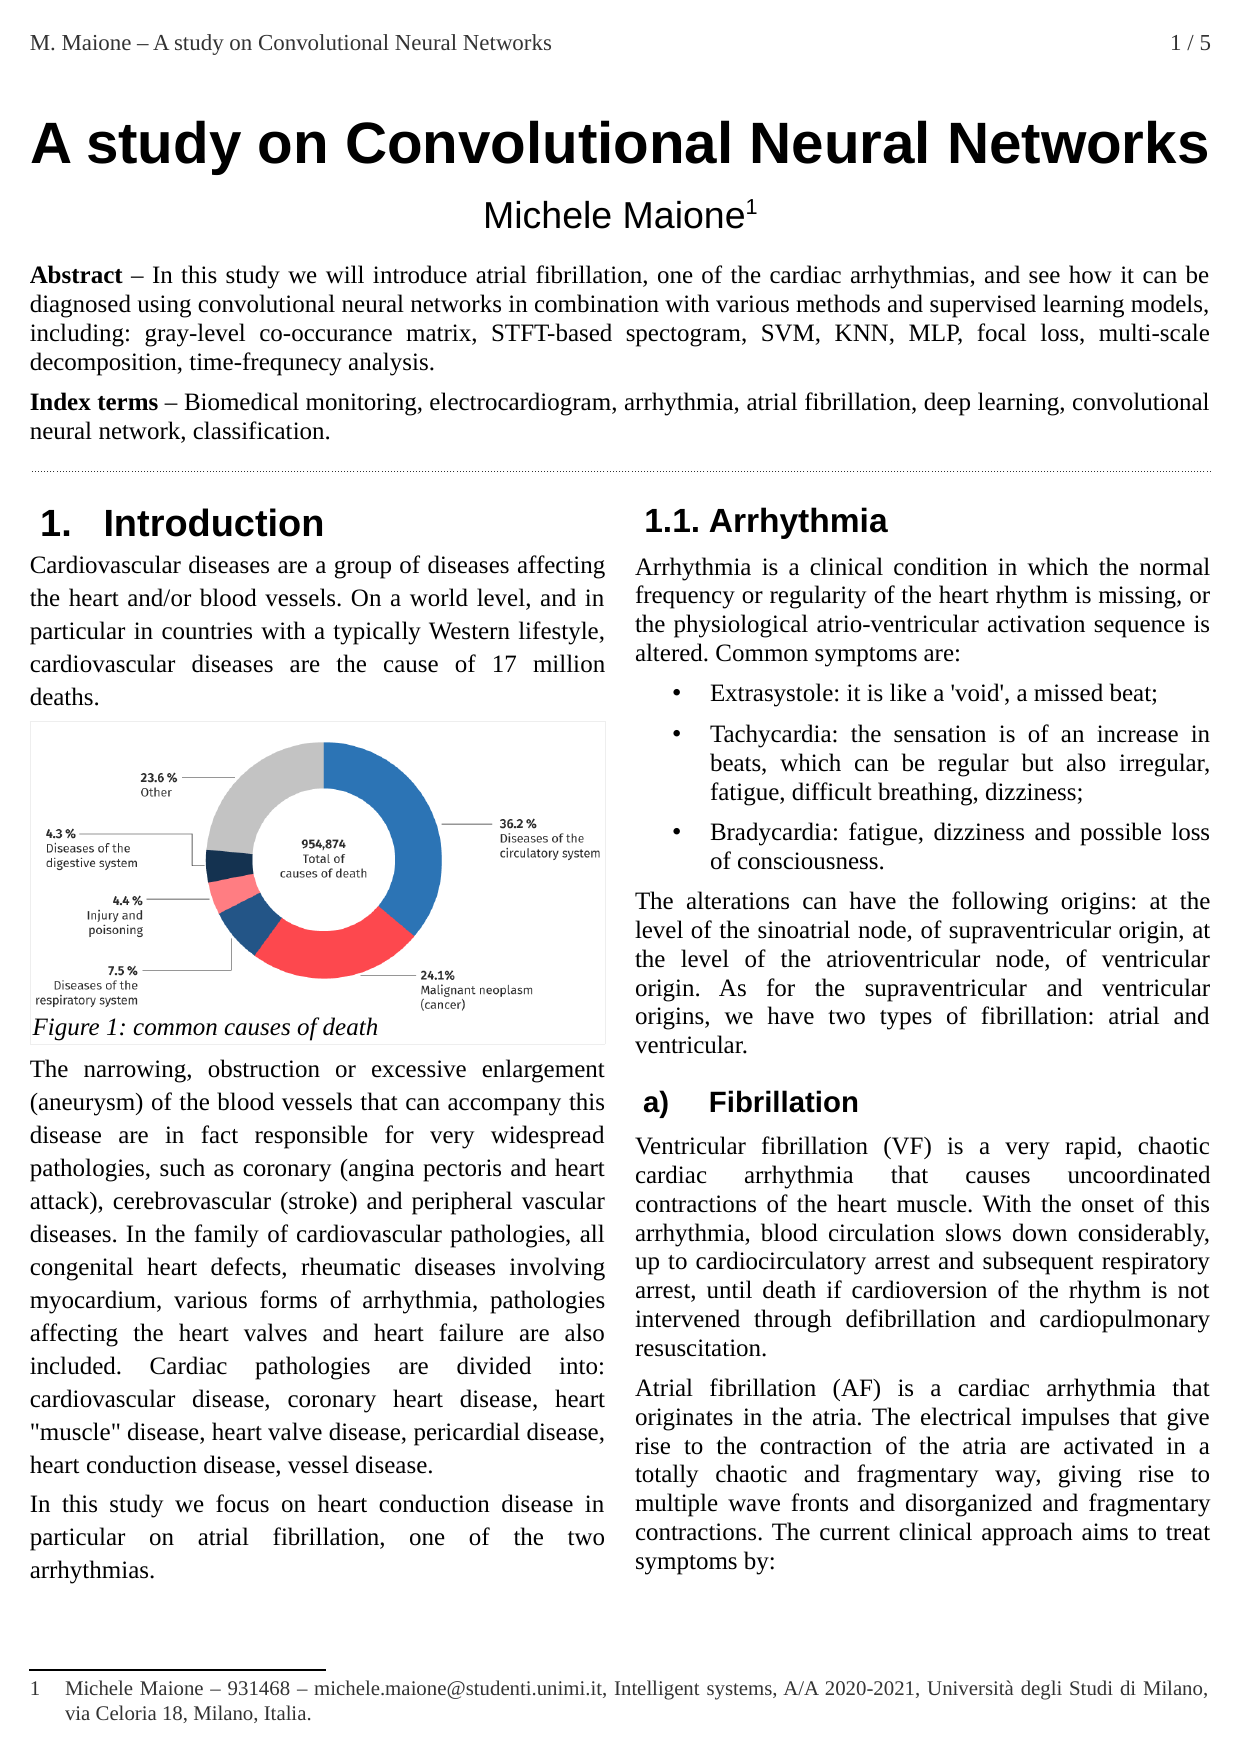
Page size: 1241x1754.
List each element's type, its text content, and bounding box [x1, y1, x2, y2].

text Abstract – In this study we will introduce atrial fibrillation, one of the cardiac arrhythmias, and see how it can be diagnosed using convolutional neural networks in combination with various methods and supervised learning models, including: gray-level co-occurance matrix, STFT-based spectogram, SVM, KNN, MLP, focal loss, multi-scale decomposition, time-frequnecy analysis. [29, 261, 1211, 376]
text Cardiovascular diseases are a group of diseases affecting the heart and/or blood vessels. On a world level, and in particular in countries with a typically Western lifestyle, cardiovascular diseases are the cause of 17 million deaths. [29, 550, 605, 711]
text In this study we focus on heart conduction disease in particular on atrial fibrillation, one of the two arrhythmias. [29, 1489, 605, 1584]
text Atrial fibrillation (AF) is a cardiac arrhythmia that originates in the atria. The electrical impulses that give rise to the contraction of the atria are activated in a totally chaotic and fragmentary way, giving rise to multiple wave fronts and disorganized and fragmentary contractions. The current clinical approach aims to treat symptoms by: [635, 1373, 1211, 1574]
title A study on Convolutional Neural Networks [29, 109, 1211, 176]
text Index terms – Biomedical monitoring, electrocardiogram, arrhythmia, atrial fibrillation, deep learning, convolutional neural network, classification. [29, 387, 1211, 445]
text Michele Maione – 931468 – michele.maione@studenti.unimi.it, Intelligent systems, A/A 2020-2021, Università degli Studi di Milano, via Celoria 18, Milano, Italia. [29, 1676, 1211, 1724]
text The narrowing, obstruction or excessive enlargement (aneurysm) of the blood vessels that can accompany this disease are in fact responsible for very widespread pathologies, such as coronary (angina pectoris and heart attack), cerebrovascular (stroke) and peripheral vascular diseases. In the family of cardiovascular pathologies, all congenital heart defects, rheumatic diseases involving myocardium, various forms of arrhythmia, pathologies affecting the heart valves and heart failure are also included. Cardiac pathologies are divided into: cardiovascular disease, coronary heart disease, heart "muscle" disease, heart valve disease, pericardial disease, heart conduction disease, vessel disease. [29, 1054, 605, 1479]
list Extrasystole: it is like a 'void', a missed beat; [672, 678, 1211, 707]
text The alterations can have the following origins: at the level of the sinoatrial node, of supraventricular origin, at the level of the atrioventricular node, of ventricular origin. As for the supraventricular and ventricular origins, we have two types of fibrillation: atrial and ventricular. [635, 886, 1211, 1059]
subtitle Arrhythmia [635, 501, 1211, 539]
text Ventricular fibrillation (VF) is a very rapid, chaotic cardiac arrhythmia that causes uncoordinated contractions of the heart muscle. With the onset of this arrhythmia, blood circulation slows down considerably, up to cardiocirculatory arrest and subsequent respiratory arrest, until death if cardioversion of the rhythm is not intervened through defibrillation and cardiopulmonary resuscitation. [635, 1131, 1211, 1361]
subtitle Michele Maione [29, 194, 1211, 237]
list Tachycardia: the sensation is of an increase in beats, which can be regular but also irregular, fatigue, difficult breathing, dizziness; [672, 719, 1211, 805]
text Arrhythmia is a clinical condition in which the normal frequency or regularity of the heart rhythm is missing, or the physiological atrio-ventricular activation sequence is altered. Common symptoms are: [635, 552, 1211, 667]
picture [32, 736, 603, 1012]
list Bradycardia: fatigue, dizziness and possible loss of consciousness. [672, 817, 1211, 874]
text Figure 1: common causes of death [32, 1012, 602, 1041]
subtitle Introduction [29, 501, 605, 544]
subtitle Fibrillation [635, 1085, 1211, 1119]
